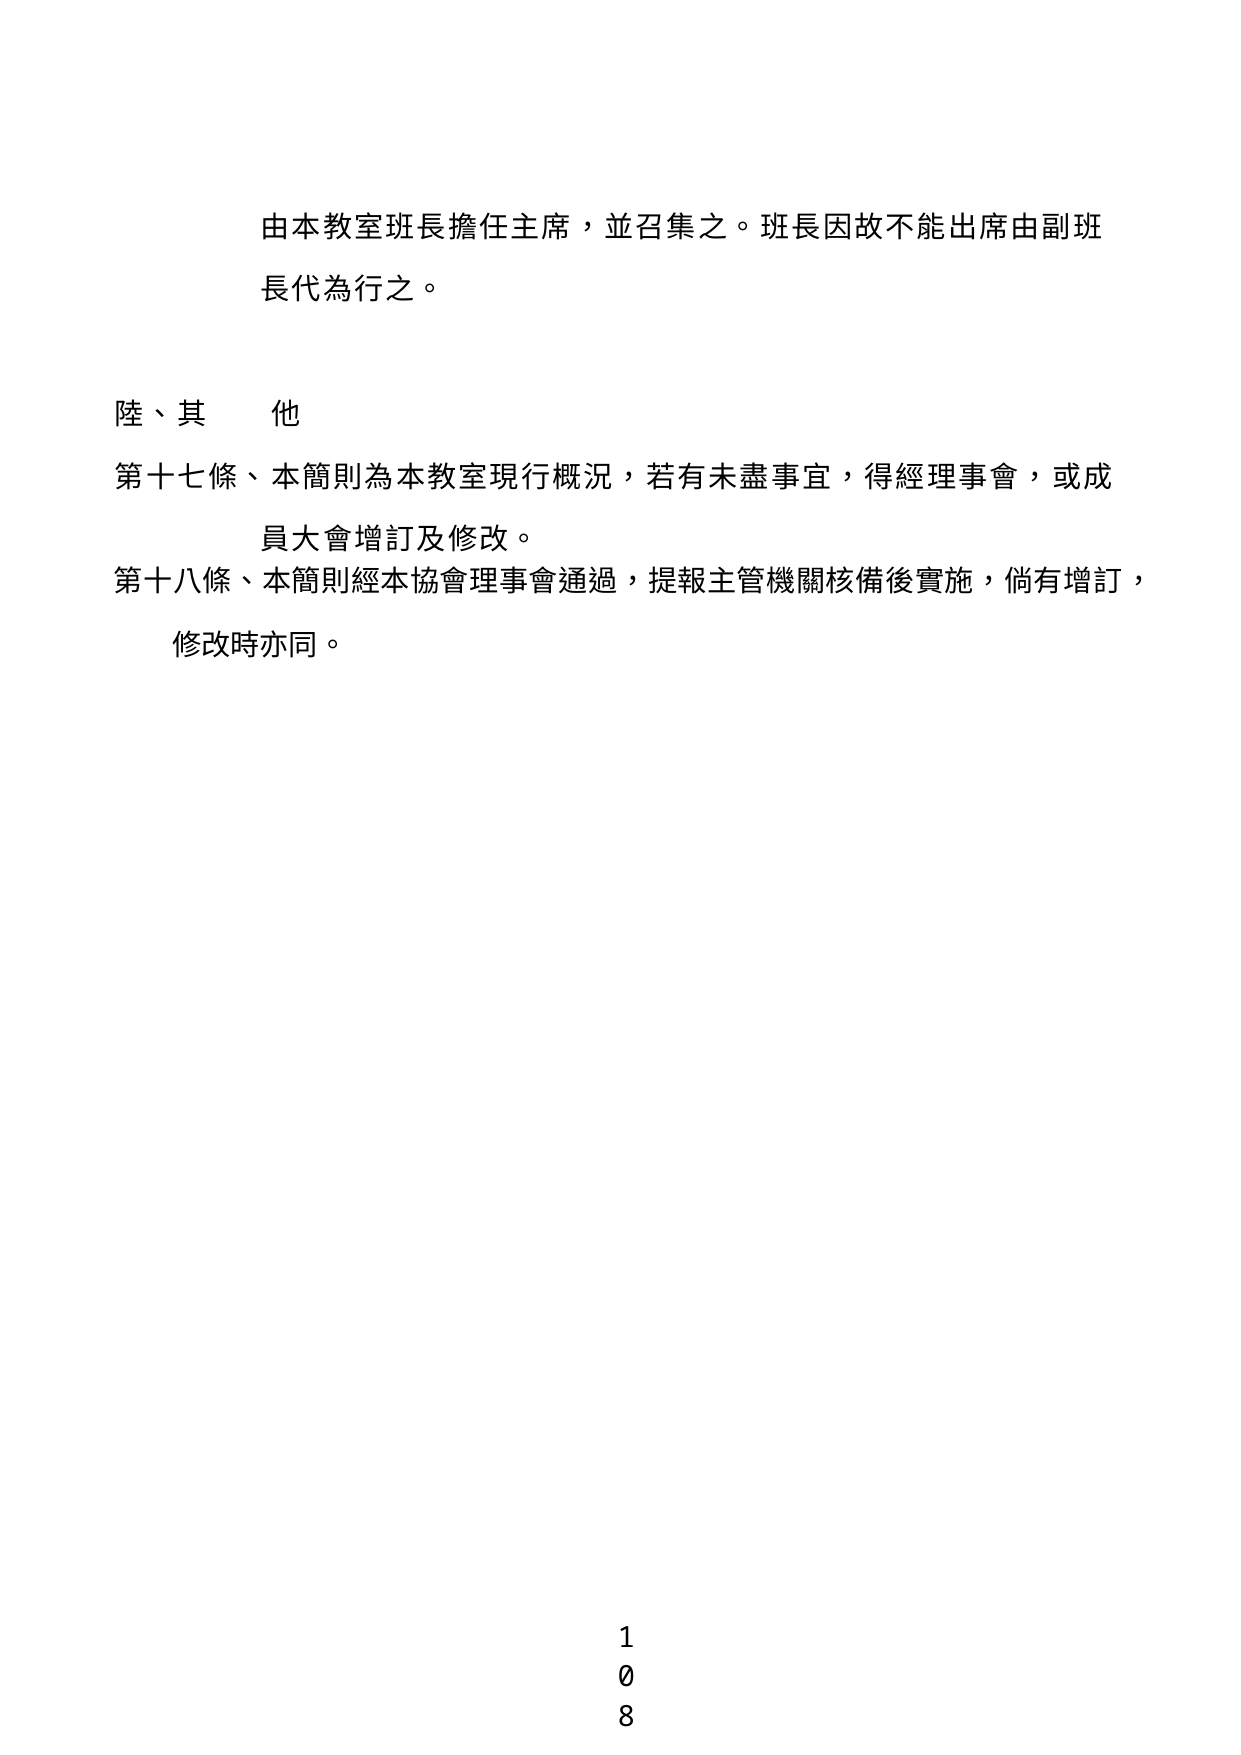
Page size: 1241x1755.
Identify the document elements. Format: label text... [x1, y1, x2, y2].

text 陸、其 他 [113, 370, 1124, 433]
text 第十七條、本簡則為本教室現行概況，若有未盡事宜，得經理事會，或成員大會增訂及修改。 [113, 433, 1124, 558]
text 第十八條、本簡則經本協會理事會通過，提報主管機關核備後實施，倘有增訂，修改時亦同。 [113, 558, 1124, 663]
text 由本教室班長擔任主席，並召集之。班長因故不能出席由副班長代為行之。 [113, 183, 1124, 308]
